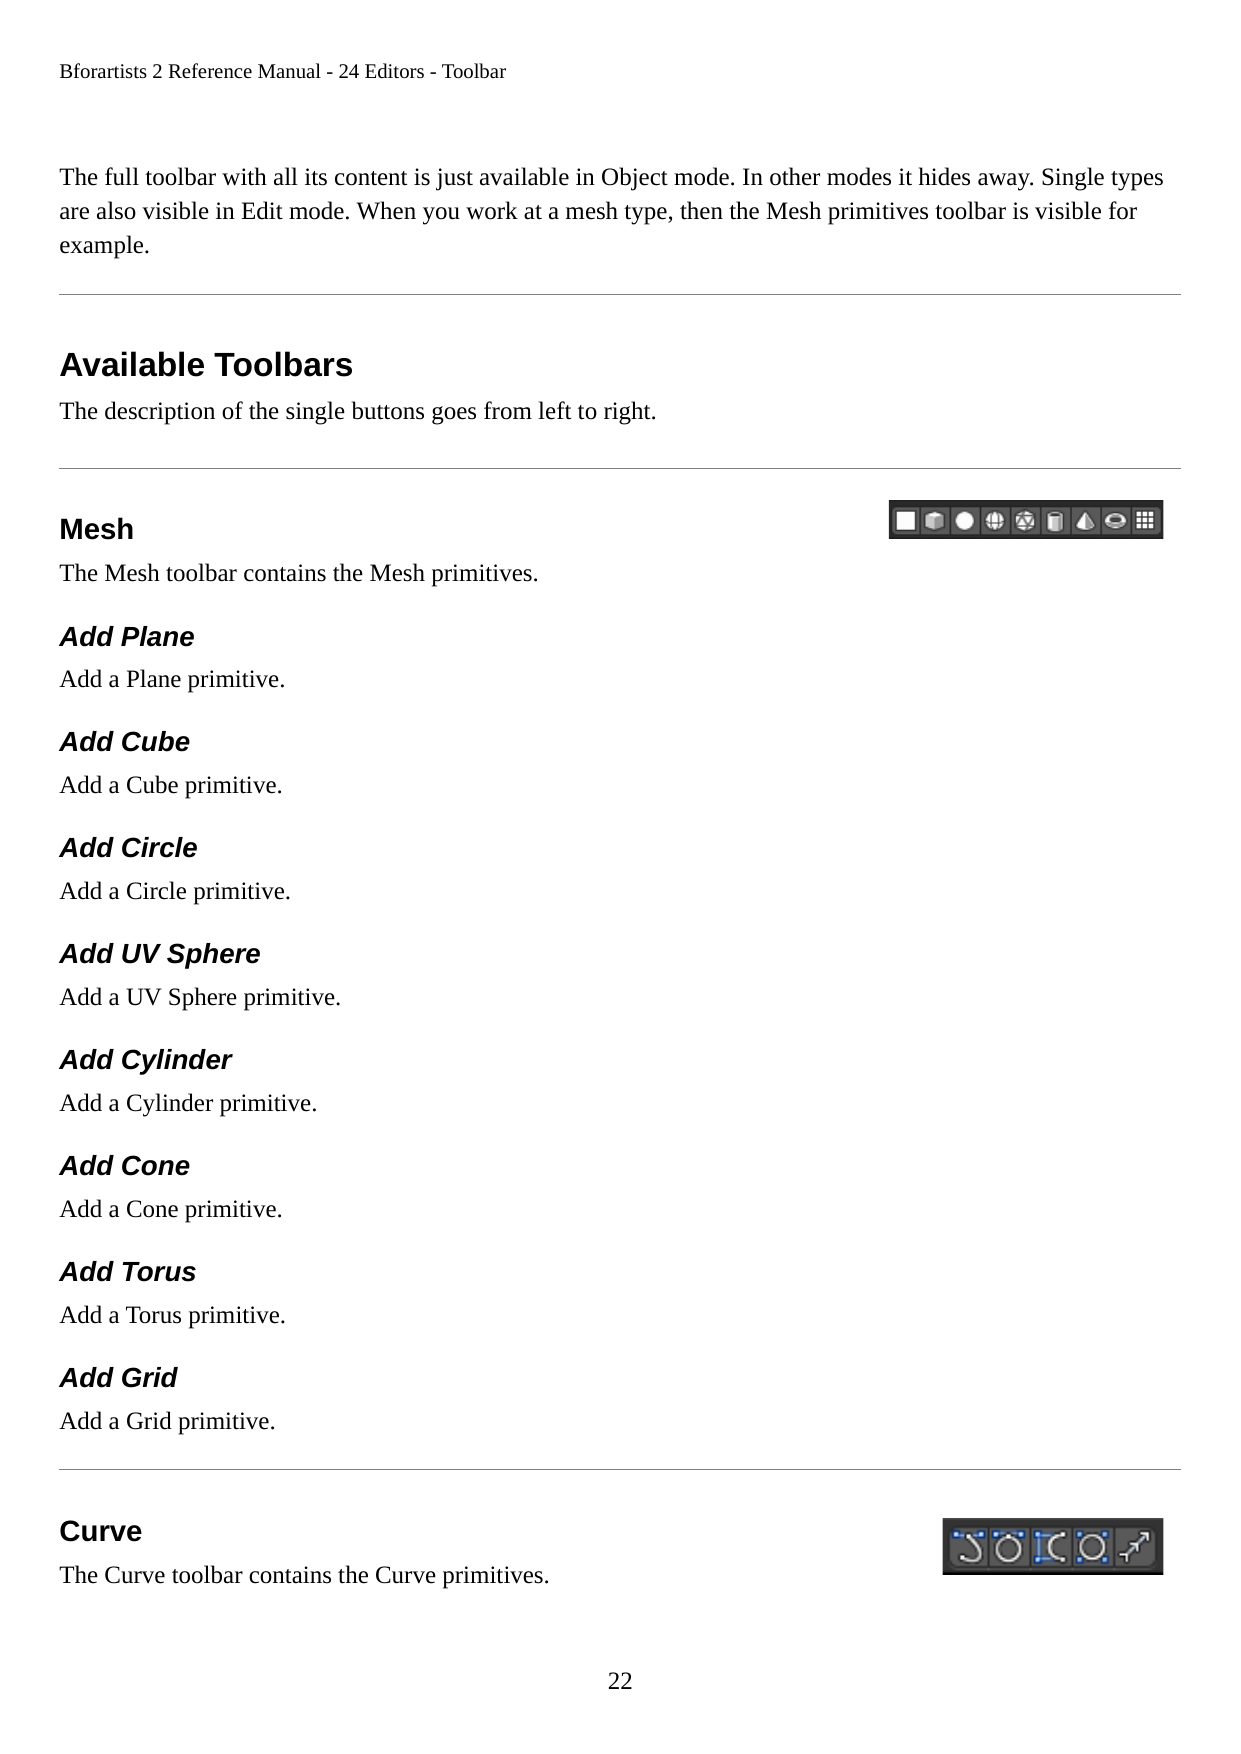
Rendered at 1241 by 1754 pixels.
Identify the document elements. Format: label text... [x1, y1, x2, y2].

text Add a Circle primitive. [59, 876, 1181, 905]
subtitle Mesh [59, 512, 1181, 546]
text Add a Cone primitive. [59, 1194, 1181, 1223]
subtitle Add Circle [59, 832, 1181, 864]
subtitle Add Cube [59, 726, 1181, 758]
text Add a UV Sphere primitive. [59, 982, 1181, 1011]
subtitle Add Plane [59, 620, 1181, 652]
subtitle Available Toolbars [59, 345, 1181, 383]
text Add a Cube primitive. [59, 770, 1181, 799]
text Add a Cylinder primitive. [59, 1088, 1181, 1117]
subtitle Add Torus [59, 1256, 1181, 1287]
text The description of the single buttons goes from left to right. [59, 396, 1181, 424]
text Add a Torus primitive. [59, 1300, 1181, 1329]
picture [888, 500, 1164, 539]
text The Curve toolbar contains the Curve primitives. [59, 1560, 1181, 1589]
subtitle Add Cone [59, 1149, 1181, 1181]
text Add a Grid primitive. [59, 1406, 1181, 1434]
subtitle Add UV Sphere [59, 938, 1181, 969]
subtitle Curve [59, 1514, 1181, 1547]
text Add a Plane primitive. [59, 664, 1181, 693]
subtitle Add Grid [59, 1361, 1181, 1393]
text The full toolbar with all its content is just available in Object mode. In other modes it hides away. Single types are also visible in Edit mode. When you work at a mesh type, then the Mesh primitives toolbar is visible for example. [59, 162, 1181, 259]
picture [942, 1518, 1164, 1575]
text The Mesh toolbar contains the Mesh primitives. [59, 558, 1181, 587]
subtitle Add Cylinder [59, 1044, 1181, 1076]
